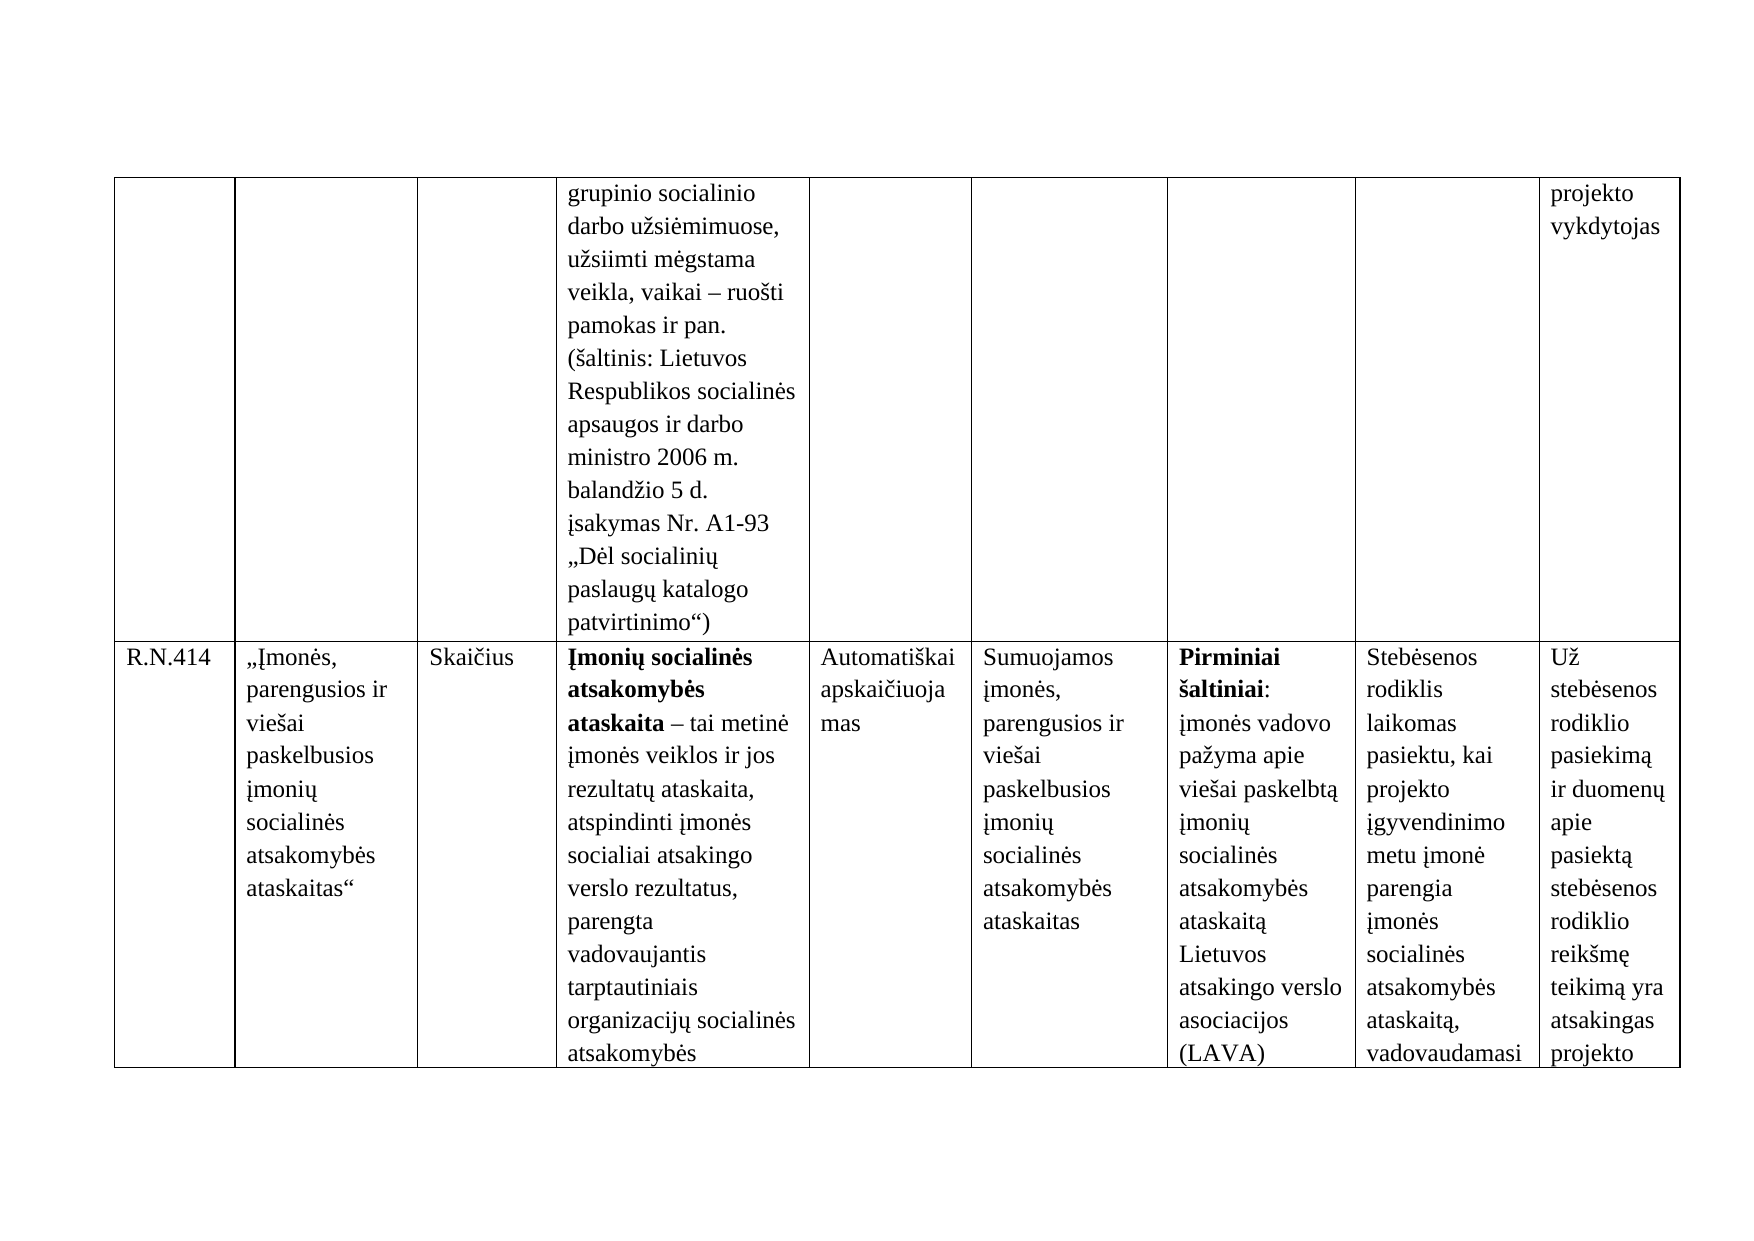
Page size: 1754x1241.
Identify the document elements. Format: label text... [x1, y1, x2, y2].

table_cell [418, 178, 556, 641]
table_cell Sumuojamos įmonės, parengusios ir viešai paskelbusios įmonių socialinės atsakomybės ataskaitas [972, 642, 1167, 1067]
table_cell „Įmonės, parengusios ir viešai paskelbusios įmonių socialinės atsakomybės ataskaitas“ [236, 642, 417, 1067]
table_cell Pirminiai šaltiniai: įmonės vadovo pažyma apie viešai paskelbtą įmonių socialinės atsakomybės ataskaitą Lietuvos atsakingo verslo asociacijos (LAVA) [1168, 642, 1355, 1067]
table_cell Stebėsenos rodiklis laikomas pasiektu, kai projekto įgyvendinimo metu įmonė parengia įmonės socialinės atsakomybės ataskaitą, vadovaudamasi [1356, 642, 1539, 1067]
table_cell Įmonių socialinės atsakomybės ataskaita – tai metinė įmonės veiklos ir jos rezultatų ataskaita, atspindinti įmonės socialiai atsakingo verslo rezultatus, parengta vadovaujantis tarptautiniais organizacijų socialinės atsakomybės [557, 642, 809, 1067]
table_cell Automatiškai apskaičiuojamas [810, 642, 971, 1067]
table_cell R.N.414 [115, 642, 234, 1067]
table_cell [972, 178, 1167, 641]
table_cell [115, 178, 234, 641]
table_cell Skaičius [418, 642, 556, 1067]
table_cell [810, 178, 971, 641]
table_cell Už stebėsenos rodiklio pasiekimą ir duomenų apie pasiektą stebėsenos rodiklio reikšmę teikimą yra atsakingas projekto [1540, 642, 1679, 1067]
table_cell [236, 178, 417, 641]
table_cell [1356, 178, 1539, 641]
table_cell grupinio socialinio darbo užsiėmimuose, užsiimti mėgstama veikla, vaikai – ruošti pamokas ir pan. (šaltinis: Lietuvos Respublikos socialinės apsaugos ir darbo ministro 2006 m. balandžio 5 d. įsakymas Nr. A1-93 „Dėl socialinių paslaugų katalogo patvirtinimo“) [557, 178, 809, 641]
table_cell [1168, 178, 1355, 641]
table_cell projekto vykdytojas [1540, 178, 1679, 641]
